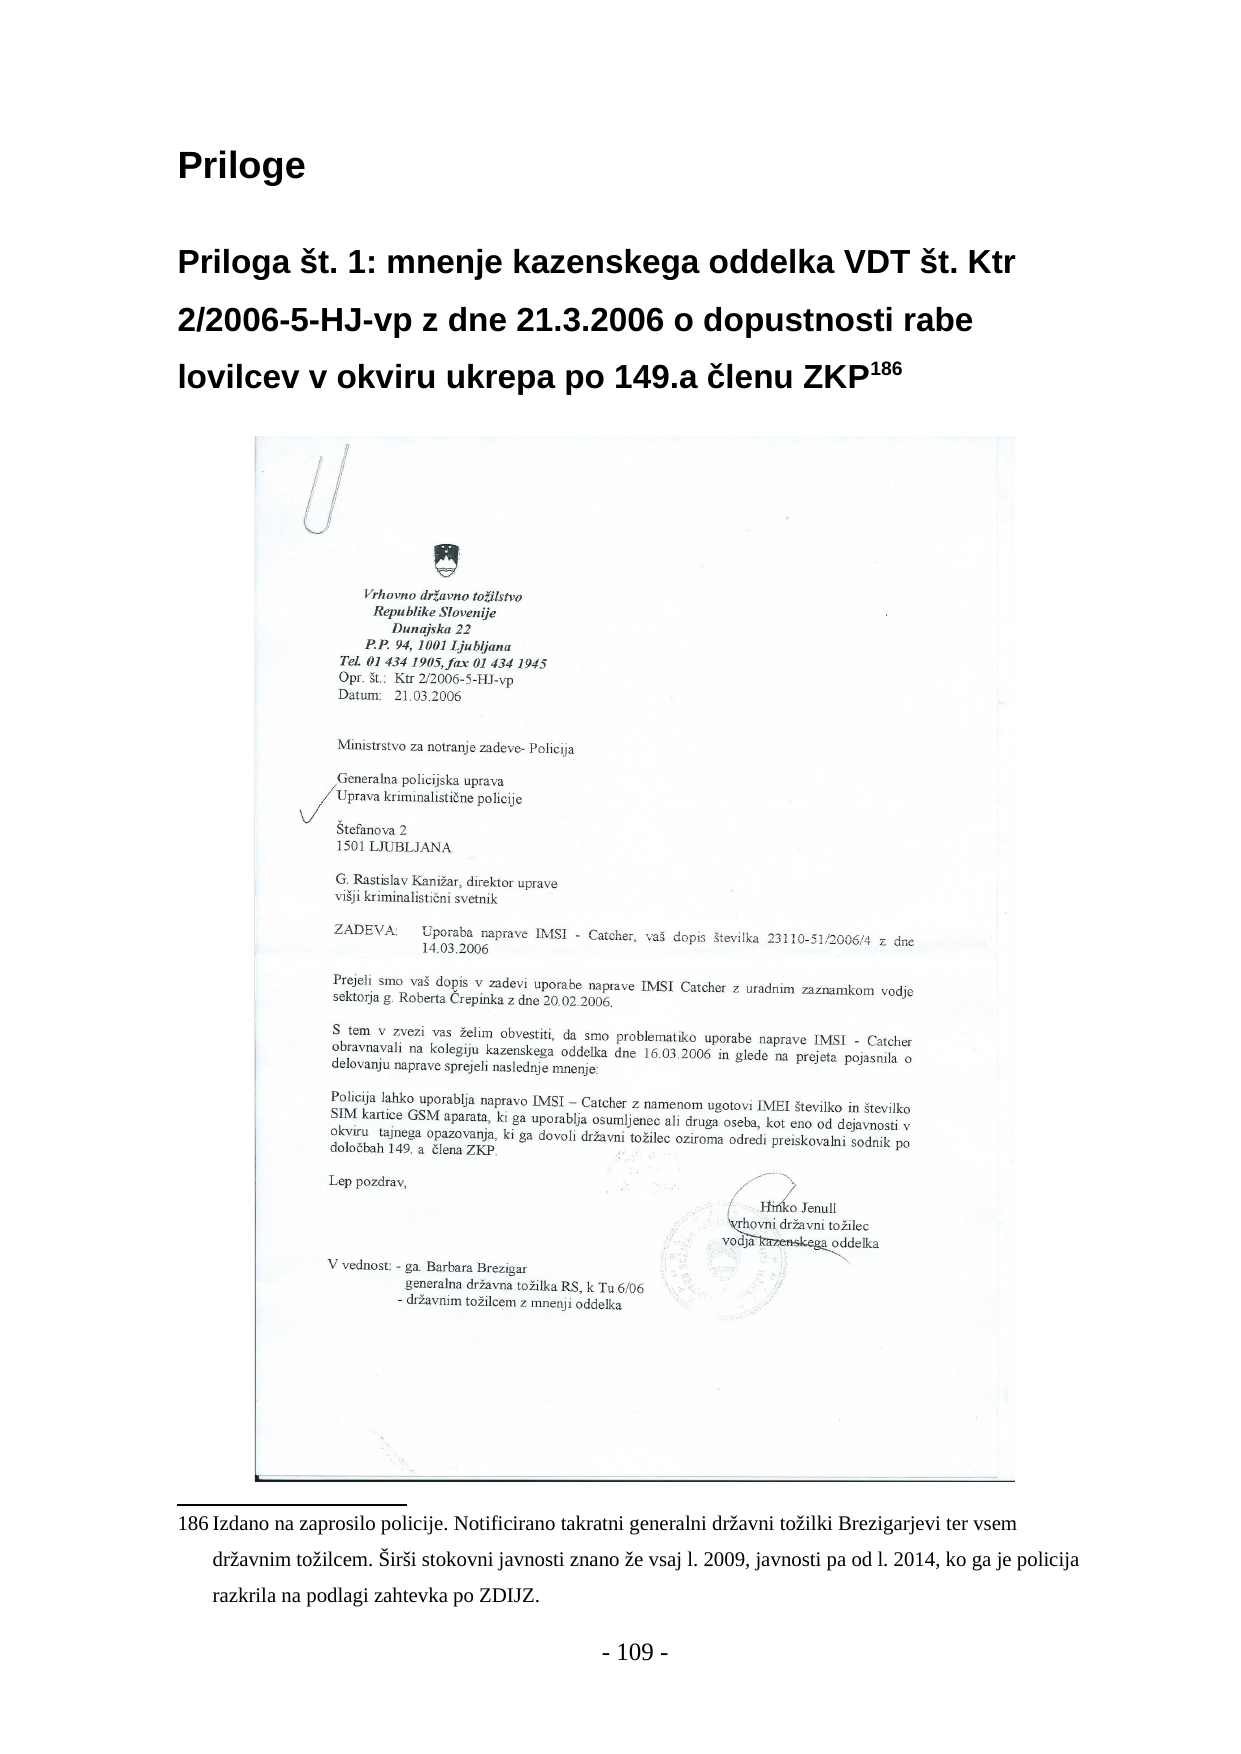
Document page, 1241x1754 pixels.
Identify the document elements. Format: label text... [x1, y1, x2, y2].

text Izdano na zaprosilo policije. Notificirano takratni generalni državni tožilki Brezigarjevi ter vsem državnim tožilcem. Širši stokovni javnosti znano že vsaj l. 2009, javnosti pa od l. 2014, ko ga je policija razkrila na podlagi zahtevka po ZDIJZ. [177, 1511, 1093, 1607]
picture [254, 436, 1015, 1482]
subtitle Priloga št. 1: mnenje kazenskega oddelka VDT št. Ktr 2/2006-5-HJ-vp z dne 21.3.2006 o dopustnosti rabe lovilcev v okviru ukrepa po 149.a členu ZKP [177, 242, 1093, 396]
subtitle Priloge [177, 143, 1093, 187]
